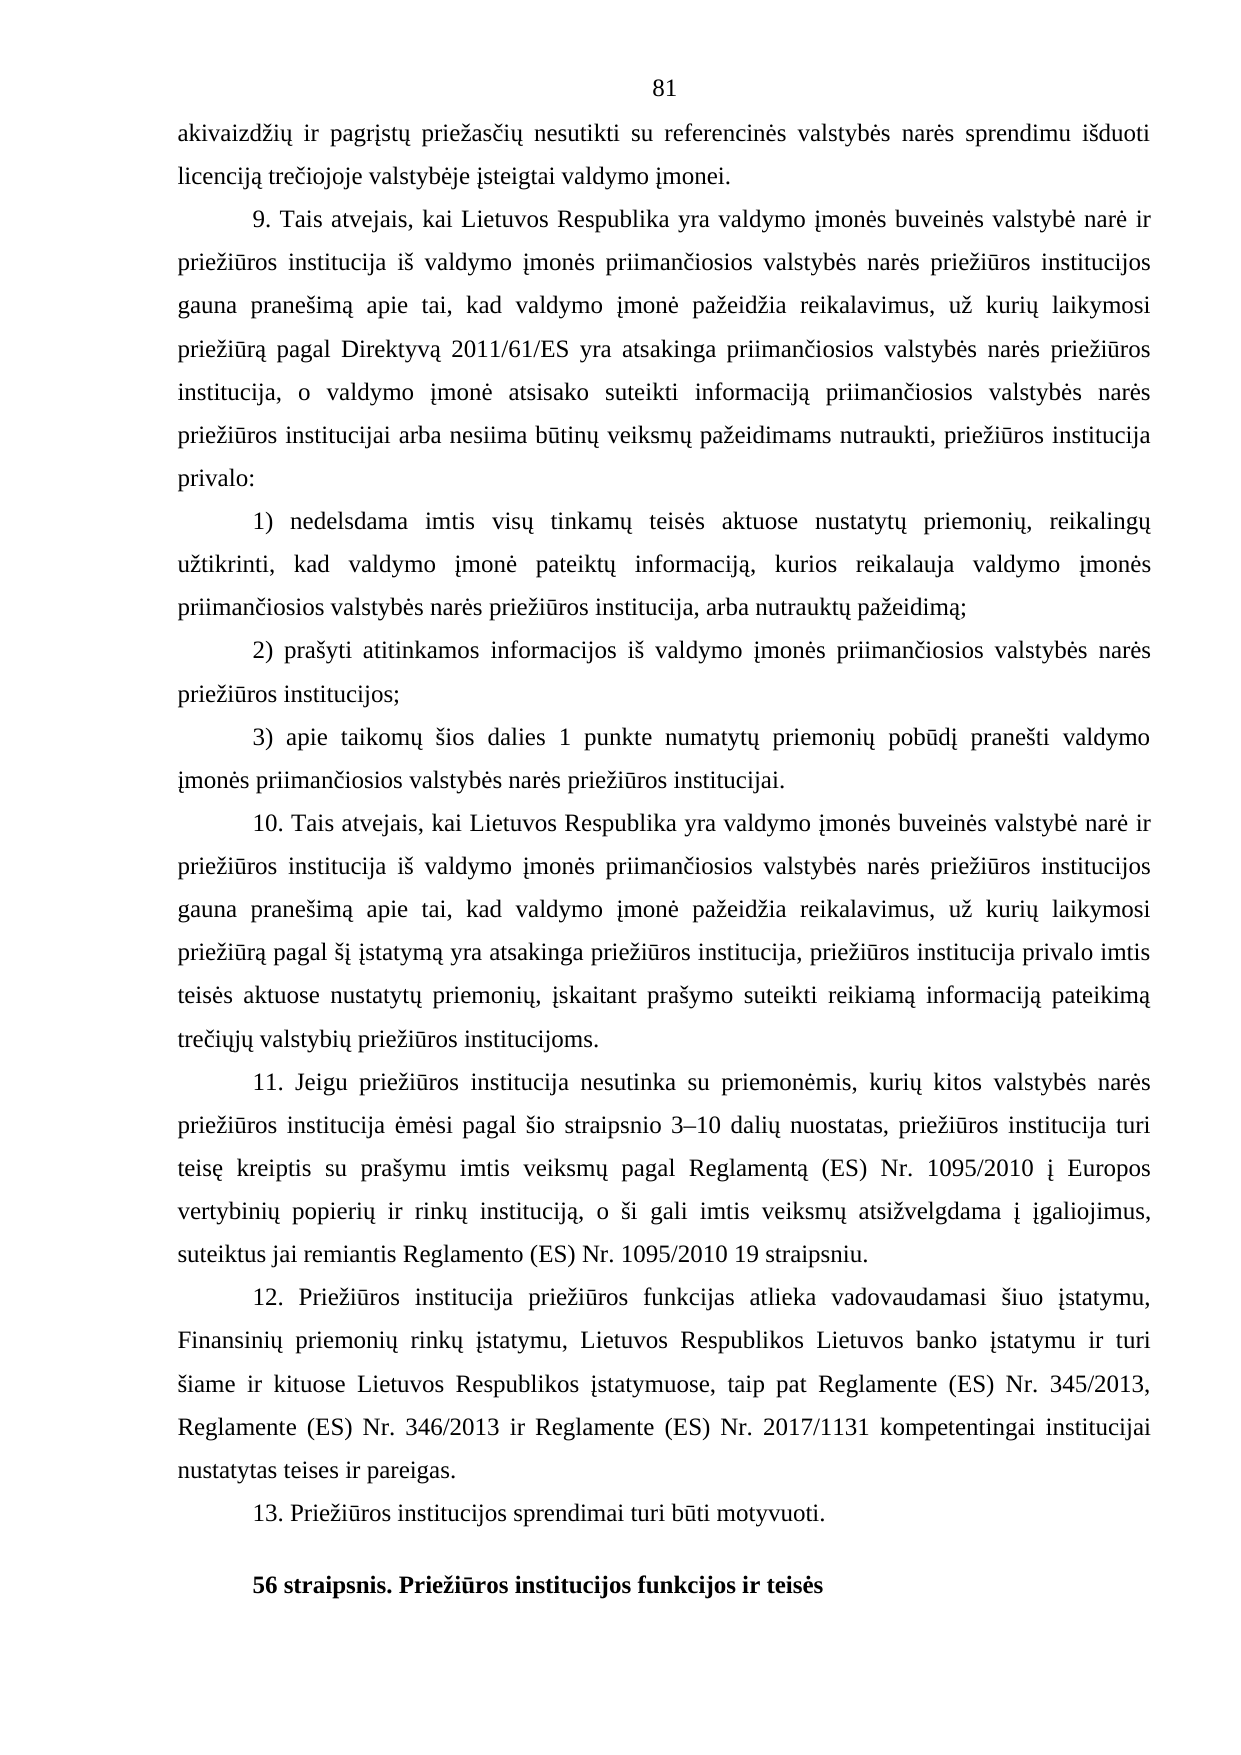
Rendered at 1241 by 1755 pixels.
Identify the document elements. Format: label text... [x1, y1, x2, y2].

text 1) nedelsdama imtis visų tinkamų teisės aktuose nustatytų priemonių, reikalingų užtikrinti, kad valdymo įmonė pateiktų informaciją, kurios reikalauja valdymo įmonės priimančiosios valstybės narės priežiūros institucija, arba nutrauktų pažeidimą; [177, 506, 1152, 621]
text 2) prašyti atitinkamos informacijos iš valdymo įmonės priimančiosios valstybės narės priežiūros institucijos; [177, 636, 1152, 707]
text 9. Tais atvejais, kai Lietuvos Respublika yra valdymo įmonės buveinės valstybė narė ir priežiūros institucija iš valdymo įmonės priimančiosios valstybės narės priežiūros institucijos gauna pranešimą apie tai, kad valdymo įmonė pažeidžia reikalavimus, už kurių laikymosi priežiūrą pagal Direktyvą 2011/61/ES yra atsakinga priimančiosios valstybės narės priežiūros institucija, o valdymo įmonė atsisako suteikti informaciją priimančiosios valstybės narės priežiūros institucijai arba nesiima būtinų veiksmų pažeidimams nutraukti, priežiūros institucija privalo: [177, 204, 1152, 492]
text 3) apie taikomų šios dalies 1 punkte numatytų priemonių pobūdį pranešti valdymo įmonės priimančiosios valstybės narės priežiūros institucijai. [177, 722, 1152, 794]
text 10. Tais atvejais, kai Lietuvos Respublika yra valdymo įmonės buveinės valstybė narė ir priežiūros institucija iš valdymo įmonės priimančiosios valstybės narės priežiūros institucijos gauna pranešimą apie tai, kad valdymo įmonė pažeidžia reikalavimus, už kurių laikymosi priežiūrą pagal šį įstatymą yra atsakinga priežiūros institucija, priežiūros institucija privalo imtis teisės aktuose nustatytų priemonių, įskaitant prašymo suteikti reikiamą informaciją pateikimą trečiųjų valstybių priežiūros institucijoms. [177, 808, 1152, 1052]
text 12. Priežiūros institucija priežiūros funkcijas atlieka vadovaudamasi šiuo įstatymu, Finansinių priemonių rinkų įstatymu, Lietuvos Respublikos Lietuvos banko įstatymu ir turi šiame ir kituose Lietuvos Respublikos įstatymuose, taip pat Reglamente (ES) Nr. 345/2013, Reglamente (ES) Nr. 346/2013 ir Reglamente (ES) Nr. 2017/1131 kompetentingai institucijai nustatytas teises ir pareigas. [177, 1282, 1152, 1484]
text 13. Priežiūros institucijos sprendimai turi būti motyvuoti. [177, 1498, 1152, 1527]
text 11. Jeigu priežiūros institucija nesutinka su priemonėmis, kurių kitos valstybės narės priežiūros institucija ėmėsi pagal šio straipsnio 3–10 dalių nuostatas, priežiūros institucija turi teisę kreiptis su prašymu imtis veiksmų pagal Reglamentą (ES) Nr. 1095/2010 į Europos vertybinių popierių ir rinkų instituciją, o ši gali imtis veiksmų atsižvelgdama į įgaliojimus, suteiktus jai remiantis Reglamento (ES) Nr. 1095/2010 19 straipsniu. [177, 1067, 1152, 1268]
text akivaizdžių ir pagrįstų priežasčių nesutikti su referencinės valstybės narės sprendimu išduoti licenciją trečiojoje valstybėje įsteigtai valdymo įmonei. [177, 118, 1152, 190]
text 56 straipsnis. Priežiūros institucijos funkcijos ir teisės [177, 1570, 1152, 1599]
